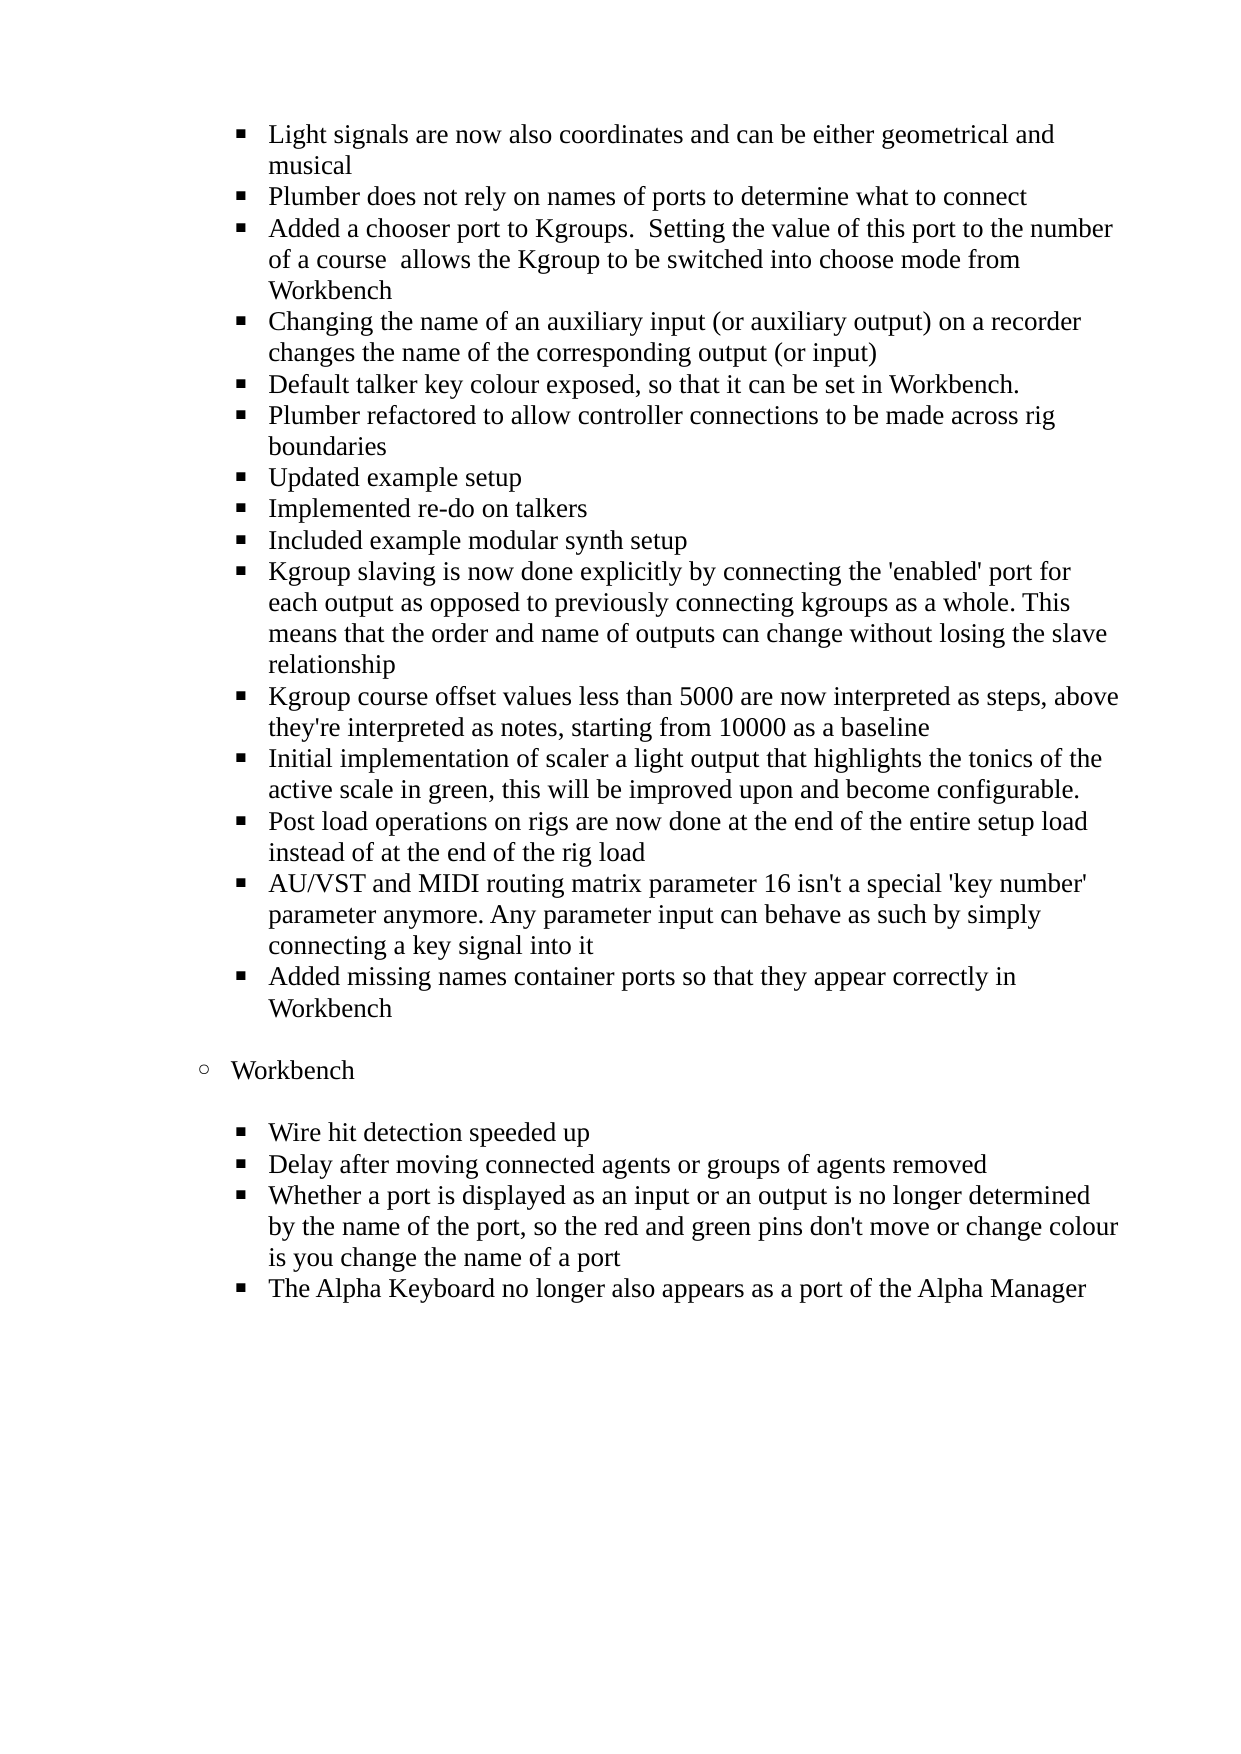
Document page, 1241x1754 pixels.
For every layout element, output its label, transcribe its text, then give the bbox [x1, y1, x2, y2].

list Plumber does not rely on names of ports to determine what to connect [231, 181, 1122, 212]
list AU/VST and MIDI routing matrix parameter 16 isn't a special 'key number' parameter anymore. Any parameter input can behave as such by simply connecting a key signal into it [231, 867, 1122, 961]
list Wire hit detection speeded up [231, 1116, 1122, 1148]
list The Alpha Keyboard no longer also appears as a port of the Alpha Manager [231, 1272, 1122, 1304]
list Kgroup course offset values less than 5000 are now interpreted as steps, above they're interpreted as notes, starting from 10000 as a baseline [231, 680, 1122, 742]
list Updated example setup [231, 461, 1122, 493]
list Whether a port is displayed as an input or an output is no longer determined by the name of the port, so the red and green pins don't move or change colour is you change the name of a port [231, 1179, 1122, 1272]
list Implemented re-do on talkers [231, 493, 1122, 524]
list Delay after moving connected agents or groups of agents removed [231, 1148, 1122, 1179]
list Initial implementation of scaler a light output that highlights the tonics of the active scale in green, this will be improved upon and become configurable. [231, 742, 1122, 804]
list Kgroup slaving is now done explicitly by connecting the 'enabled' port for each output as opposed to previously connecting kgroups as a whole. This means that the order and name of outputs can change without losing the slave relationship [231, 555, 1122, 680]
list Added missing names container ports so that they appear correctly in Workbench [231, 961, 1122, 1023]
list Changing the name of an auxiliary input (or auxiliary output) on a recorder changes the name of the corresponding output (or input) [231, 305, 1122, 368]
list Included example modular synth setup [231, 524, 1122, 555]
list Post load operations on rigs are now done at the end of the entire setup load instead of at the end of the rig load [231, 804, 1122, 867]
list Light signals are now also coordinates and can be either geometrical and musical [231, 118, 1122, 181]
list Workbench [193, 1054, 1122, 1085]
list Added a chooser port to Kgroups. Setting the value of this port to the number of a course allows the Kgroup to be switched into choose mode from Workbench [231, 212, 1122, 305]
list Default talker key colour exposed, so that it can be set in Workbench. [231, 368, 1122, 399]
list Plumber refactored to allow controller connections to be made across rig boundaries [231, 399, 1122, 461]
